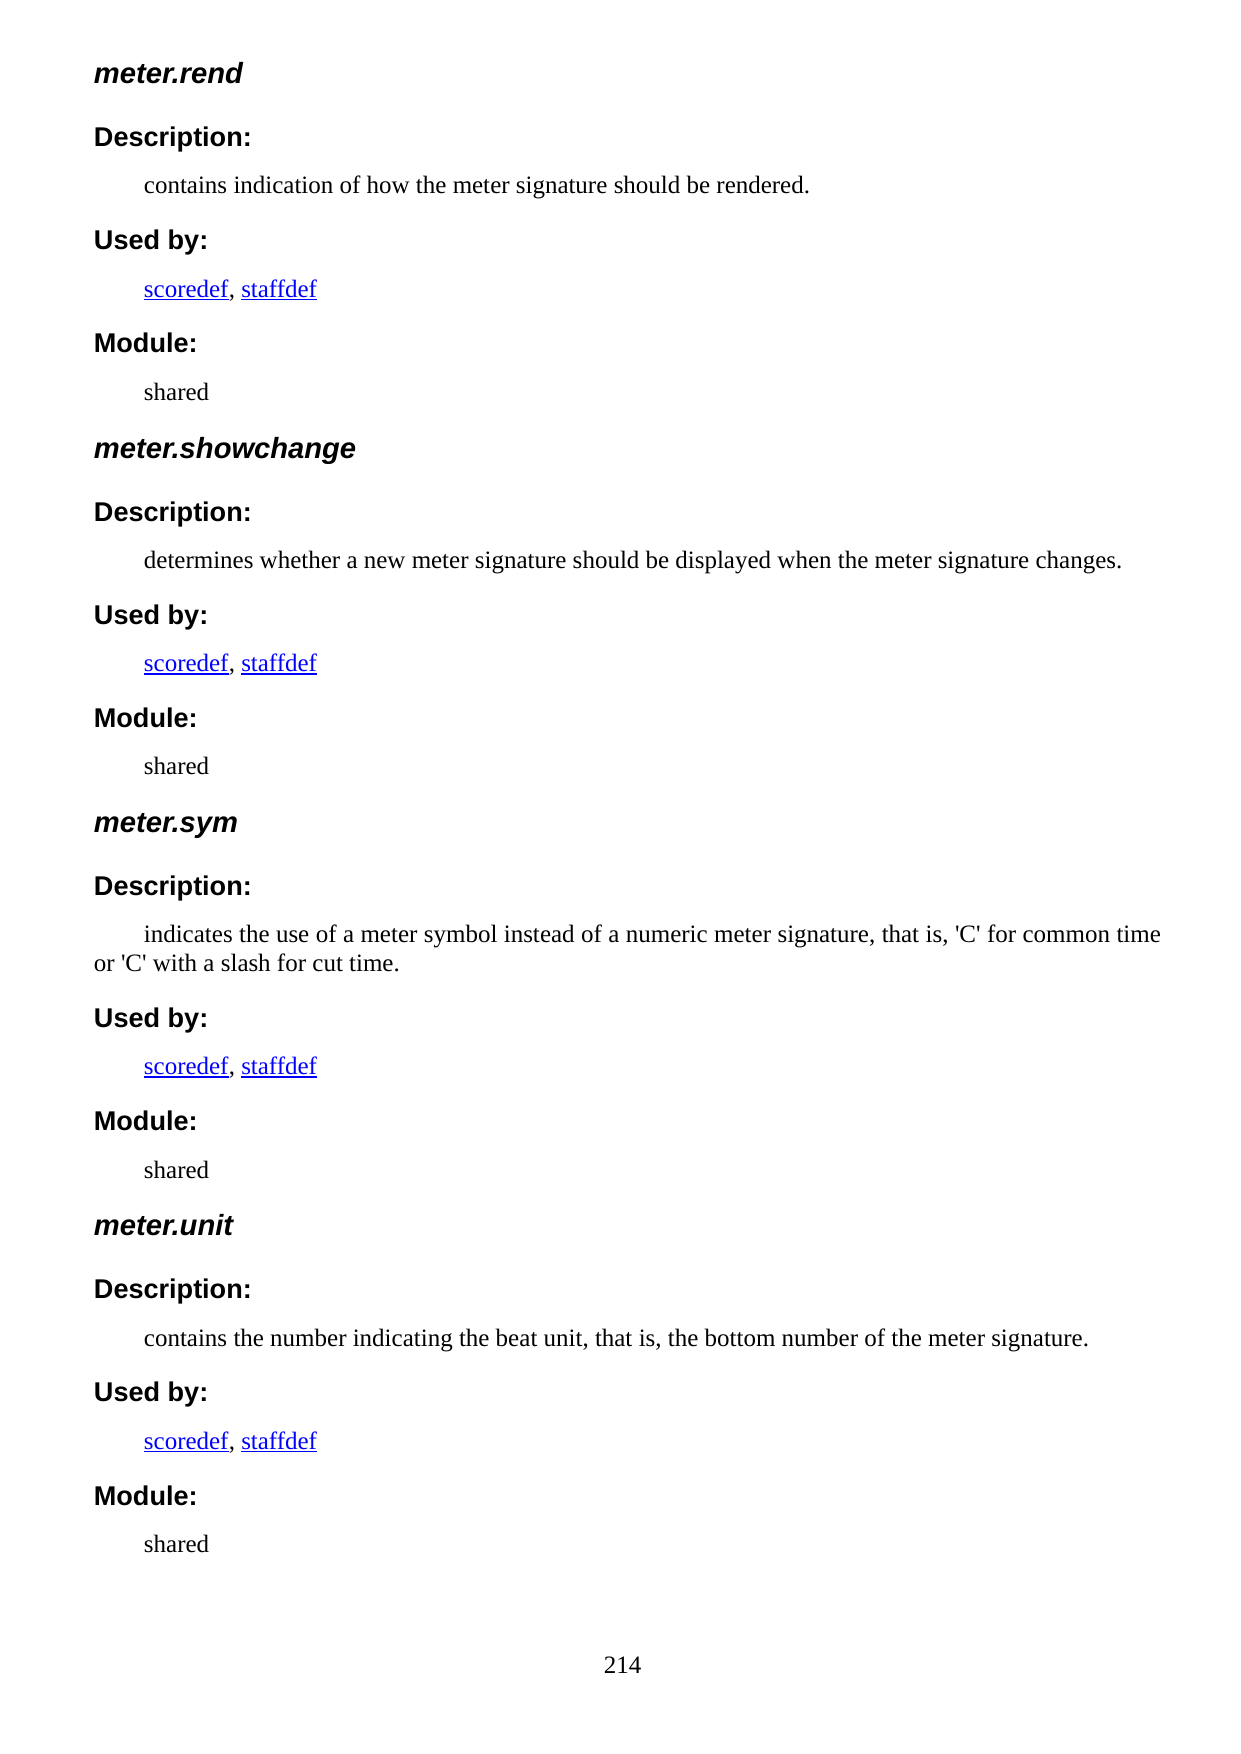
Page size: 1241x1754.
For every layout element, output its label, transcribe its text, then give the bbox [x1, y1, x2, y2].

subtitle Used by: [94, 1002, 1162, 1033]
subtitle Module: [94, 1480, 1162, 1511]
text scoredef, staffdef [94, 274, 1162, 302]
text contains the number indicating the beat unit, that is, the bottom number of the meter signature. [94, 1323, 1162, 1351]
subtitle Description: [94, 121, 1162, 152]
text scoredef, staffdef [94, 1051, 1162, 1080]
subtitle Used by: [94, 224, 1162, 256]
text shared [94, 1529, 1162, 1558]
text determines whether a new meter signature should be displayed when the meter signature changes. [94, 545, 1162, 574]
text shared [94, 377, 1162, 406]
subtitle Module: [94, 327, 1162, 359]
text shared [94, 751, 1162, 780]
subtitle Used by: [94, 599, 1162, 630]
subtitle Used by: [94, 1376, 1162, 1408]
subtitle Module: [94, 1105, 1162, 1136]
text shared [94, 1155, 1162, 1183]
text scoredef, staffdef [94, 1426, 1162, 1455]
text contains indication of how the meter signature should be rendered. [94, 171, 1162, 199]
text scoredef, staffdef [94, 648, 1162, 677]
subtitle Description: [94, 870, 1162, 901]
subtitle Description: [94, 496, 1162, 527]
subtitle meter.rend [94, 56, 1162, 90]
subtitle meter.sym [94, 805, 1162, 839]
subtitle Description: [94, 1273, 1162, 1304]
subtitle Module: [94, 702, 1162, 733]
subtitle meter.unit [94, 1208, 1162, 1242]
text indicates the use of a meter symbol instead of a numeric meter signature, that is, 'C' for common time or 'C' with a slash for cut time. [94, 919, 1162, 977]
subtitle meter.showchange [94, 431, 1162, 464]
